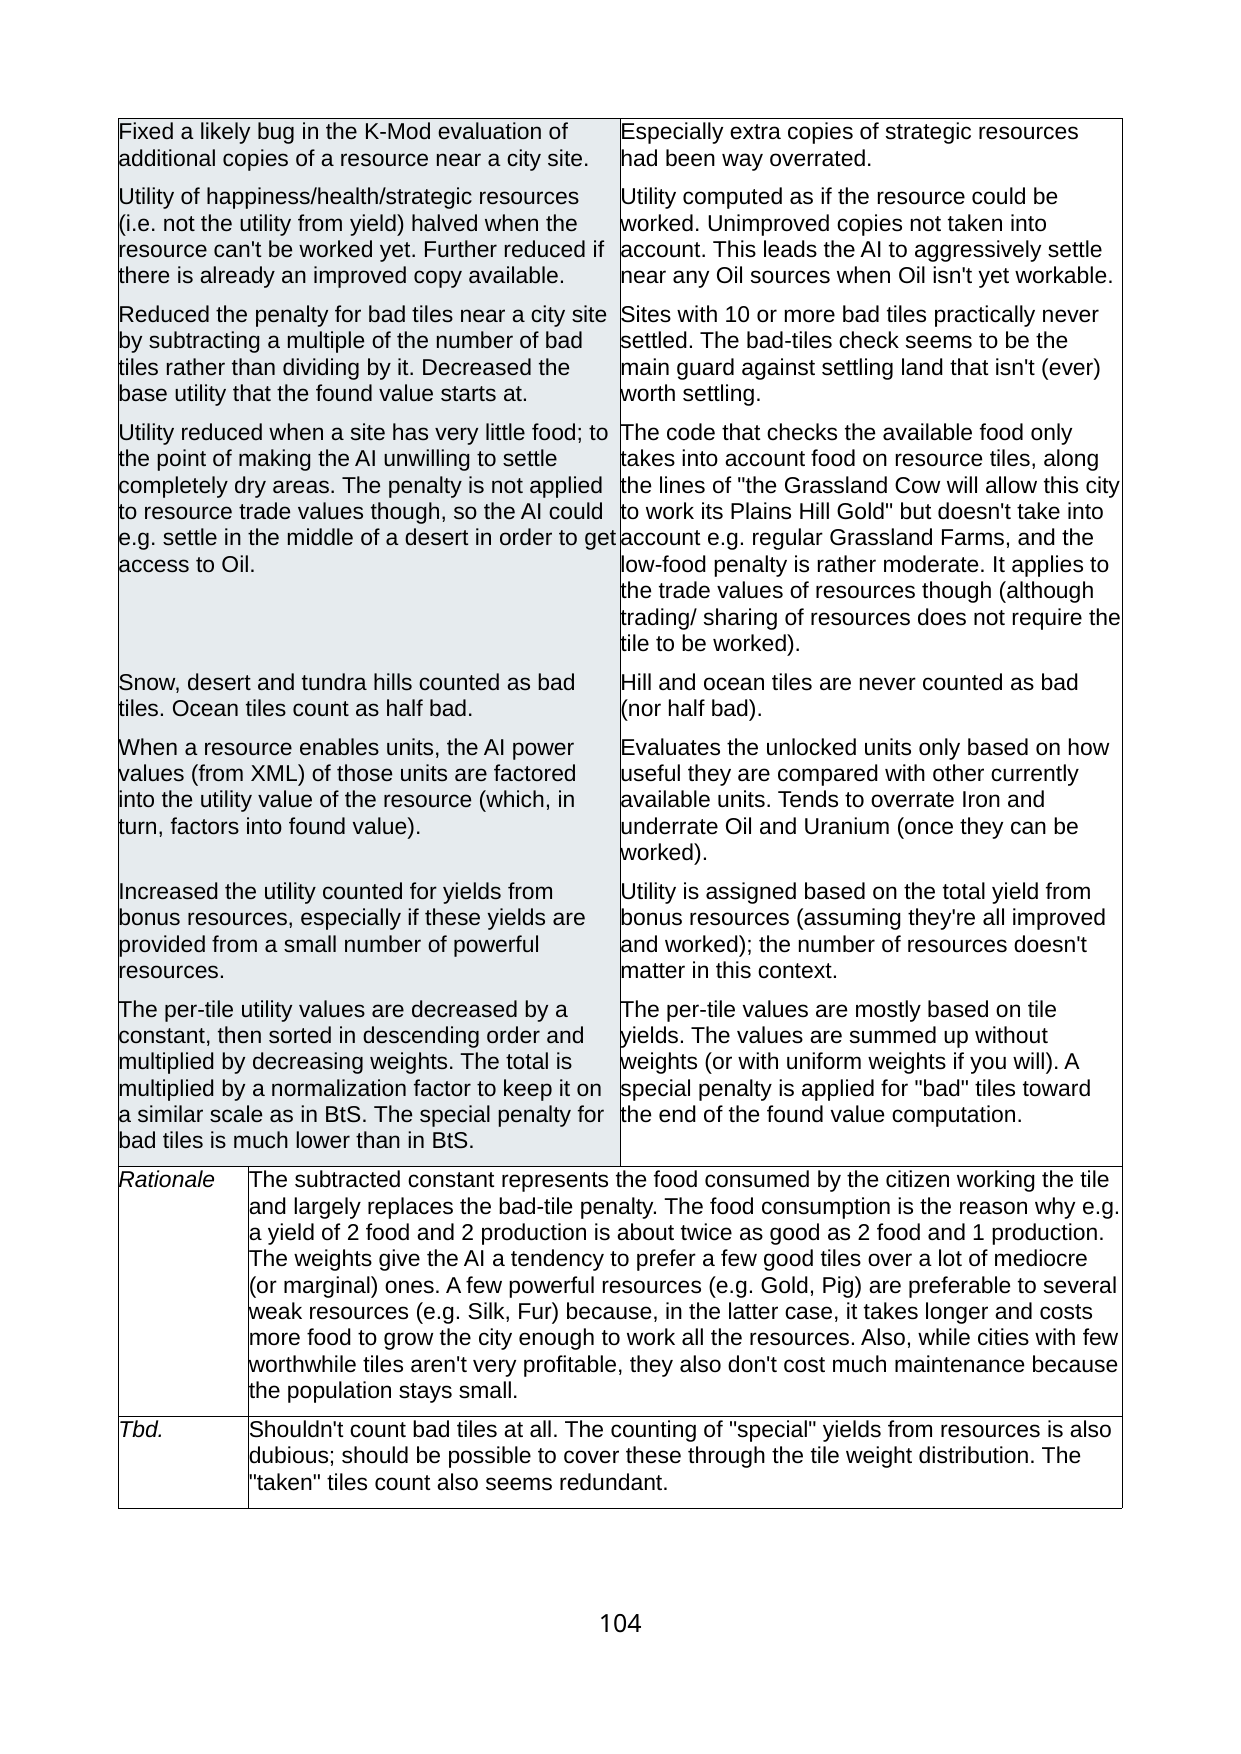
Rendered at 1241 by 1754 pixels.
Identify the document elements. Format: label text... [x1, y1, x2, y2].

table_cell The subtracted constant represents the food consumed by the citizen working the tile and largely replaces the bad-tile penalty. The food consumption is the reason why e.g. a yield of 2 food and 2 production is about twice as good as 2 food and 1 production. The weights give the AI a tendency to prefer a few good tiles over a lot of mediocre (or marginal) ones. A few powerful resources (e.g. Gold, Pig) are preferable to several weak resources (e.g. Silk, Fur) because, in the latter case, it takes longer and costs more food to grow the city enough to work all the resources. Also, while cities with few worthwhile tiles aren't very profitable, they also don't cost much maintenance because the population stays small. [249, 1167, 1122, 1416]
table_cell Fixed a likely bug in the K-Mod evaluation of additional copies of a resource near a city site. Utility of happiness/health/strategic resources (i.e. not the utility from yield) halved when the resource can't be worked yet. Further reduced if there is already an improved copy available. Reduced the penalty for bad tiles near a city site by subtracting a multiple of the number of bad tiles rather than dividing by it. Decreased the base utility that the found value starts at. Utility reduced when a site has very little food; to the point of making the AI unwilling to settle completely dry areas. The penalty is not applied to resource trade values though, so the AI could e.g. settle in the middle of a desert in order to get access to Oil. Snow, desert and tundra hills counted as bad tiles. Ocean tiles count as half bad. When a resource enables units, the AI power values (from XML) of those units are factored into the utility value of the resource (which, in turn, factors into found value). Increased the utility counted for yields from bonus resources, especially if these yields are provided from a small number of powerful resources. The per-tile utility values are decreased by a constant, then sorted in descending order and multiplied by decreasing weights. The total is multiplied by a normalization factor to keep it on a similar scale as in BtS. The special penalty for bad tiles is much lower than in BtS. [119, 119, 620, 1166]
table_cell Tbd. [119, 1417, 248, 1507]
table_cell Shouldn't count bad tiles at all. The counting of "special" yields from resources is also dubious; should be possible to cover these through the tile weight distribution. The "taken" tiles count also seems redundant. [249, 1417, 1122, 1507]
table_cell Rationale [119, 1167, 248, 1416]
table_cell Especially extra copies of strategic resources had been way overrated. Utility computed as if the resource could be worked. Unimproved copies not taken into account. This leads the AI to aggressively settle near any Oil sources when Oil isn't yet workable. Sites with 10 or more bad tiles practically never settled. The bad-tiles check seems to be the main guard against settling land that isn't (ever) worth settling. The code that checks the available food only takes into account food on resource tiles, along the lines of "the Grassland Cow will allow this city to work its Plains Hill Gold" but doesn't take into account e.g. regular Grassland Farms, and the low-food penalty is rather moderate. It applies to the trade values of resources though (although trading/ sharing of resources does not require the tile to be worked). Hill and ocean tiles are never counted as bad (nor half bad). Evaluates the unlocked units only based on how useful they are compared with other currently available units. Tends to overrate Iron and underrate Oil and Uranium (once they can be worked). Utility is assigned based on the total yield from bonus resources (assuming they're all improved and worked); the number of resources doesn't matter in this context. The per-tile values are mostly based on tile yields. The values are summed up without weights (or with uniform weights if you will). A special penalty is applied for "bad" tiles toward the end of the found value computation. [621, 119, 1122, 1166]
